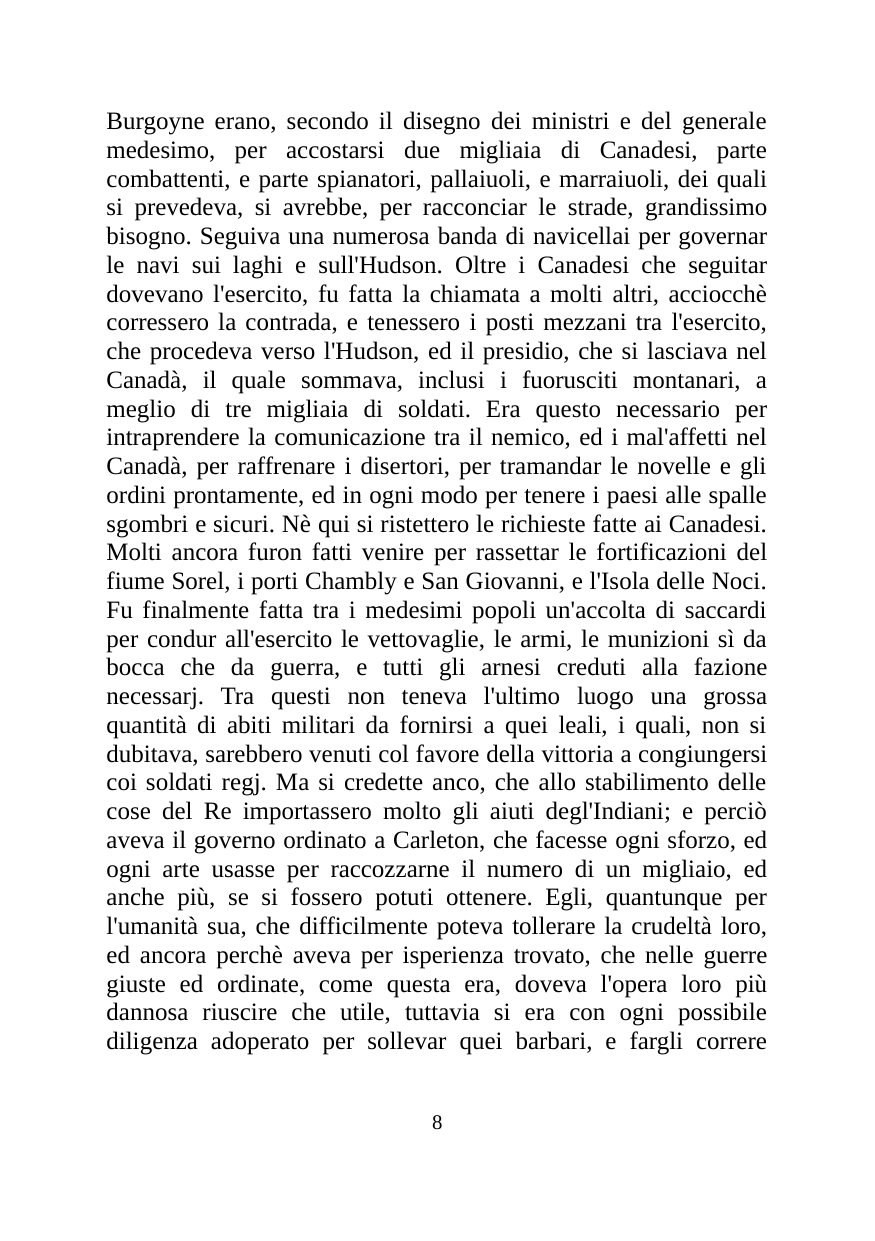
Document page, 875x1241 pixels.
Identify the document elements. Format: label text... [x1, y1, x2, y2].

text Burgoyne erano, secondo il disegno dei ministri e del generale medesimo, per accostarsi due migliaia di Canadesi, parte combattenti, e parte spianatori, pallaiuoli, e marraiuoli, dei quali si prevedeva, si avrebbe, per racconciar le strade, grandissimo bisogno. Seguiva una numerosa banda di navicellai per governar le navi sui laghi e sull'Hudson. Oltre i Canadesi che seguitar dovevano l'esercito, fu fatta la chiamata a molti altri, acciocchè corressero la contrada, e tenessero i posti mezzani tra l'esercito, che procedeva verso l'Hudson, ed il presidio, che si lasciava nel Canadà, il quale sommava, inclusi i fuorusciti montanari, a meglio di tre migliaia di soldati. Era questo necessario per intraprendere la comunicazione tra il nemico, ed i mal'affetti nel Canadà, per raffrenare i disertori, per tramandar le novelle e gli ordini prontamente, ed in ogni modo per tenere i paesi alle spalle sgombri e sicuri. Nè qui si ristettero le richieste fatte ai Canadesi. Molti ancora furon fatti venire per rassettar le fortificazioni del fiume Sorel, i porti Chambly e San Giovanni, e l'Isola delle Noci. Fu finalmente fatta tra i medesimi popoli un'accolta di saccardi per condur all'esercito le vettovaglie, le armi, le munizioni sì da bocca che da guerra, e tutti gli arnesi creduti alla fazione necessarj. Tra questi non teneva l'ultimo luogo una grossa quantità di abiti militari da fornirsi a quei leali, i quali, non si dubitava, sarebbero venuti col favore della vittoria a congiungersi coi soldati regj. Ma si credette anco, che allo stabilimento delle cose del Re importassero molto gli aiuti degl'Indiani; e perciò aveva il governo ordinato a Carleton, che facesse ogni sforzo, ed ogni arte usasse per raccozzarne il numero di un migliaio, ed anche più, se si fossero potuti ottenere. Egli, quantunque per l'umanità sua, che difficilmente poteva tollerare la crudeltà loro, ed ancora perchè aveva per isperienza trovato, che nelle guerre giuste ed ordinate, come questa era, doveva l'opera loro più dannosa riuscire che utile, tuttavia si era con ogni possibile diligenza adoperato per sollevar quei barbari, e fargli correre [106, 106, 768, 1055]
